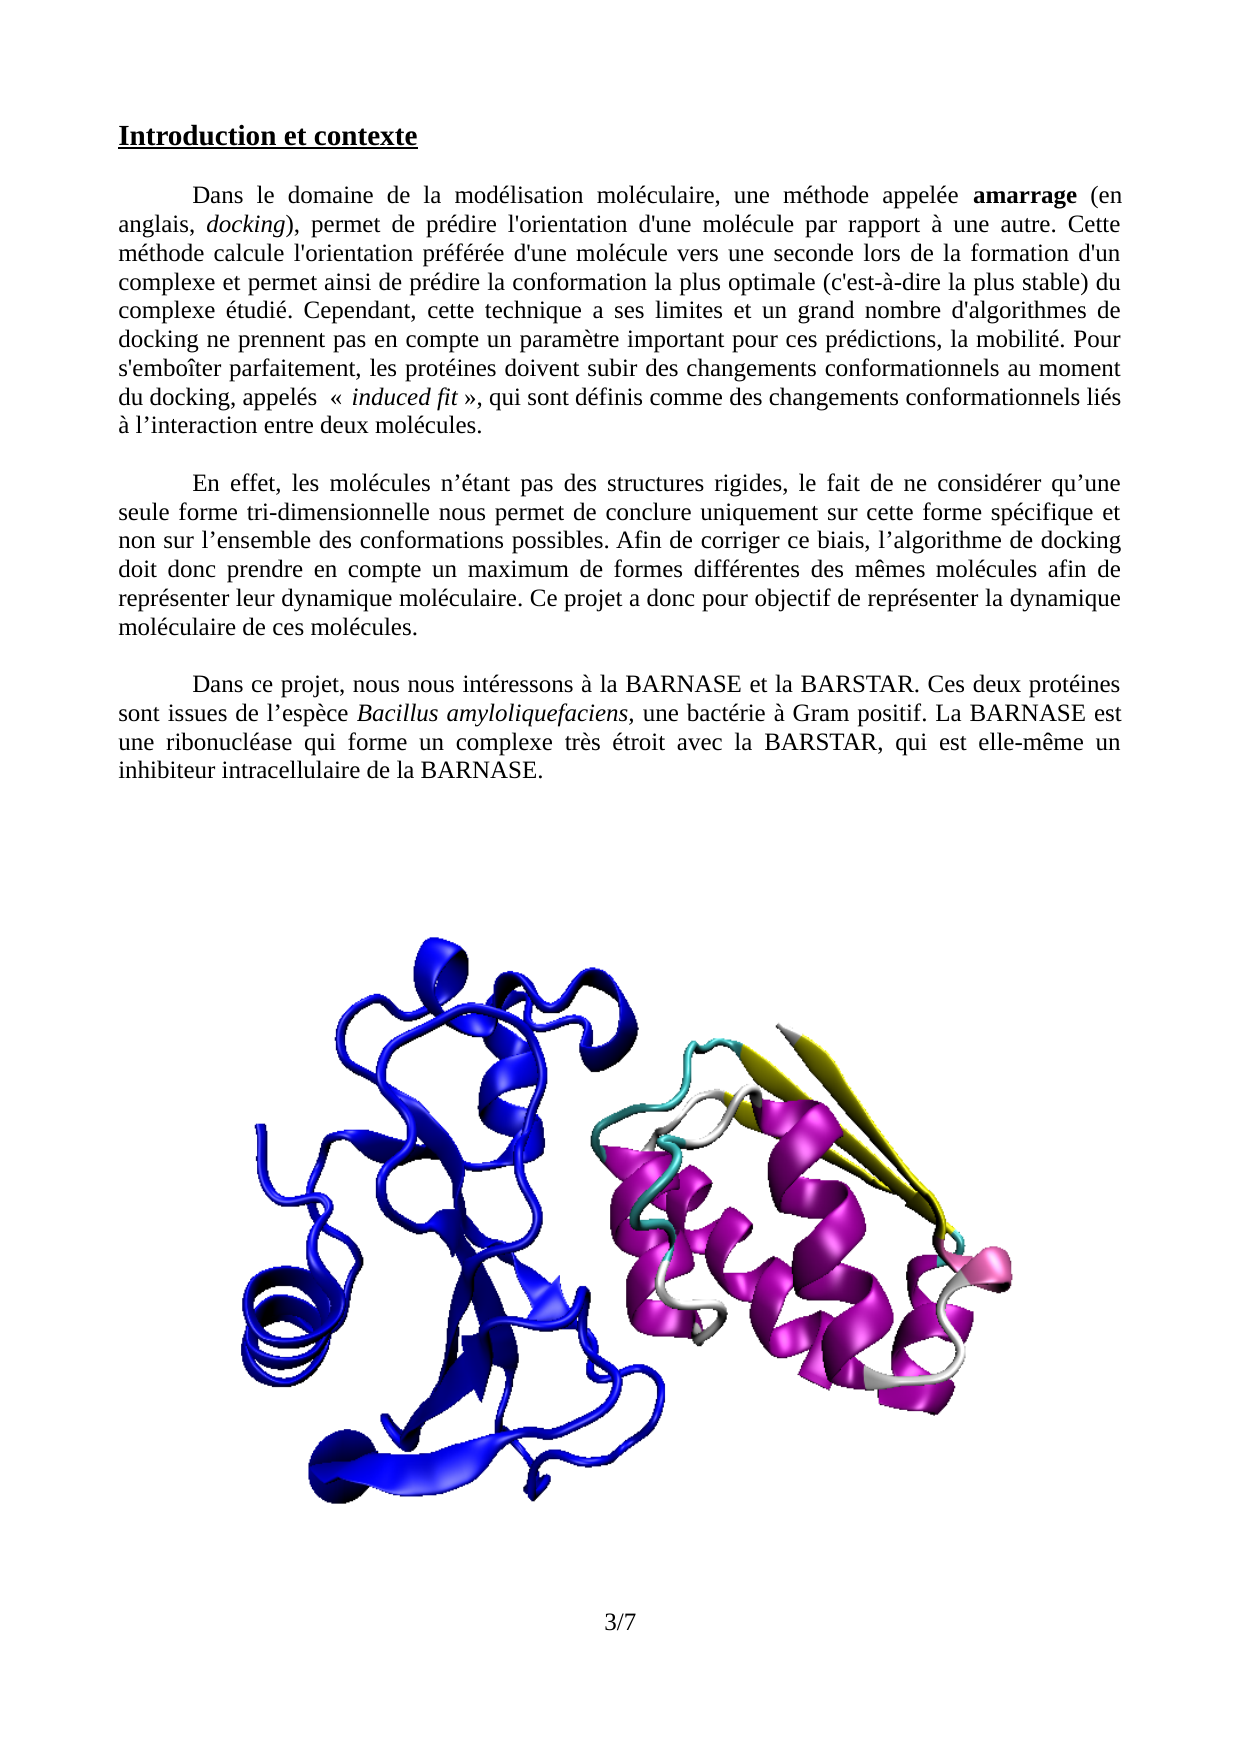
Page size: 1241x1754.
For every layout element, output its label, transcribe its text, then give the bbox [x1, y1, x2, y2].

text Dans ce projet, nous nous intéressons à la BARNASE et la BARSTAR. Ces deux protéines sont issues de l’espèce Bacillus amyloliquefaciens, une bactérie à Gram positif. La BARNASE est une ribonucléase qui forme un complexe très étroit avec la BARSTAR, qui est elle-même un inhibiteur intracellulaire de la BARNASE. [118, 669, 1122, 784]
text Introduction et contexte [118, 118, 1122, 152]
picture [216, 917, 1024, 1523]
text En effet, les molécules n’étant pas des structures rigides, le fait de ne considérer qu’une seule forme tri-dimensionnelle nous permet de conclure uniquement sur cette forme spécifique et non sur l’ensemble des conformations possibles. Afin de corriger ce biais, l’algorithme de docking doit donc prendre en compte un maximum de formes différentes des mêmes molécules afin de représenter leur dynamique moléculaire. Ce projet a donc pour objectif de représenter la dynamique moléculaire de ces molécules. [118, 468, 1122, 640]
text Dans le domaine de la modélisation moléculaire, une méthode appelée amarrage (en anglais, docking), permet de prédire l'orientation d'une molécule par rapport à une autre. Cette méthode calcule l'orientation préférée d'une molécule vers une seconde lors de la formation d'un complexe et permet ainsi de prédire la conformation la plus optimale (c'est-à-dire la plus stable) du complexe étudié. Cependant, cette technique a ses limites et un grand nombre d'algorithmes de docking ne prennent pas en compte un paramètre important pour ces prédictions, la mobilité. Pour s'emboîter parfaitement, les protéines doivent subir des changements conformationnels au moment du docking, appelés « induced fit », qui sont définis comme des changements conformationnels liés à l’interaction entre deux molécules. [118, 180, 1122, 439]
